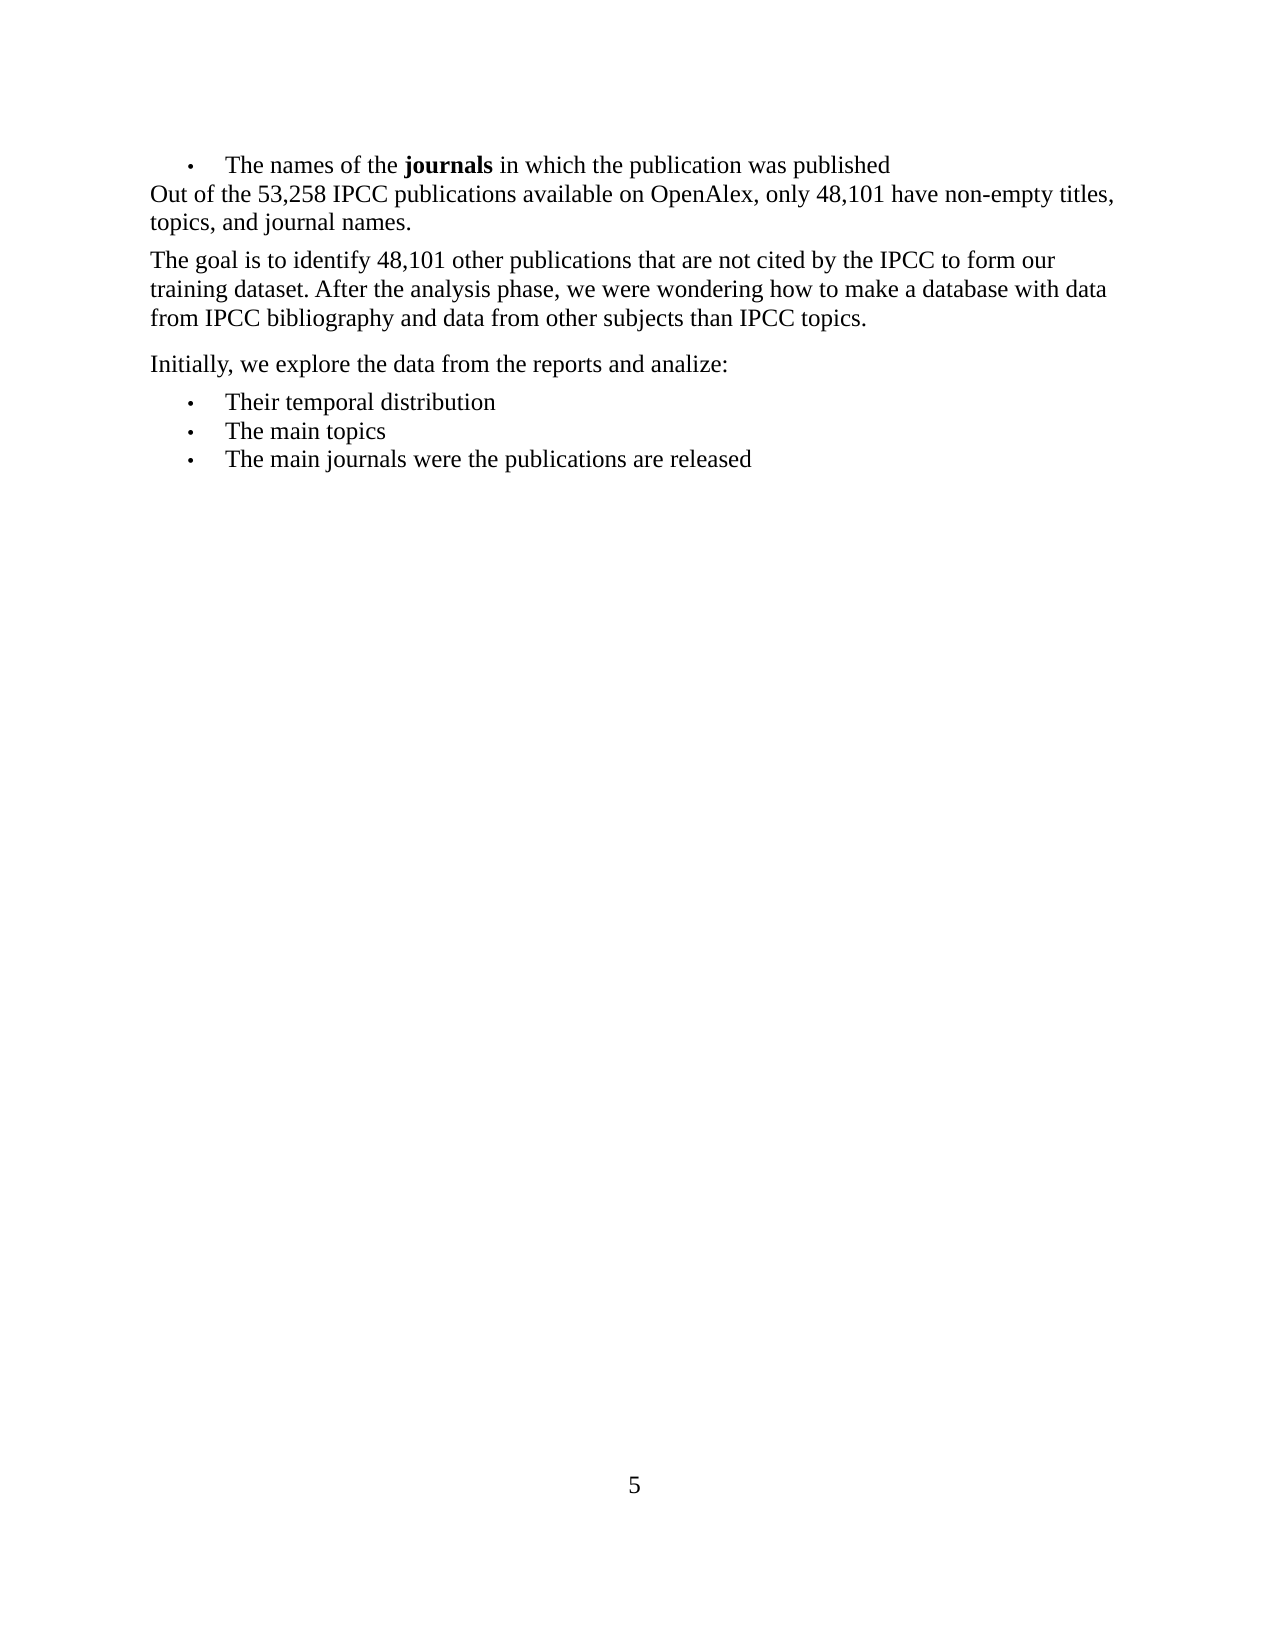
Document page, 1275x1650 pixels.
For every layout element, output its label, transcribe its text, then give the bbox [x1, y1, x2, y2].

list The main journals were the publications are released [187, 444, 1125, 473]
text Initially, we explore the data from the reports and analize: [150, 349, 1125, 378]
list The names of the journals in which the publication was published [187, 150, 1125, 179]
text Out of the 53,258 IPCC publications available on OpenAlex, only 48,101 have non-empty titles, topics, and journal names. [150, 179, 1125, 236]
text The goal is to identify 48,101 other publications that are not cited by the IPCC to form our training dataset. After the analysis phase, we were wondering how to make a database with data from IPCC bibliography and data from other subjects than IPCC topics. [150, 245, 1125, 331]
list The main topics [187, 416, 1125, 444]
list Their temporal distribution [187, 387, 1125, 416]
